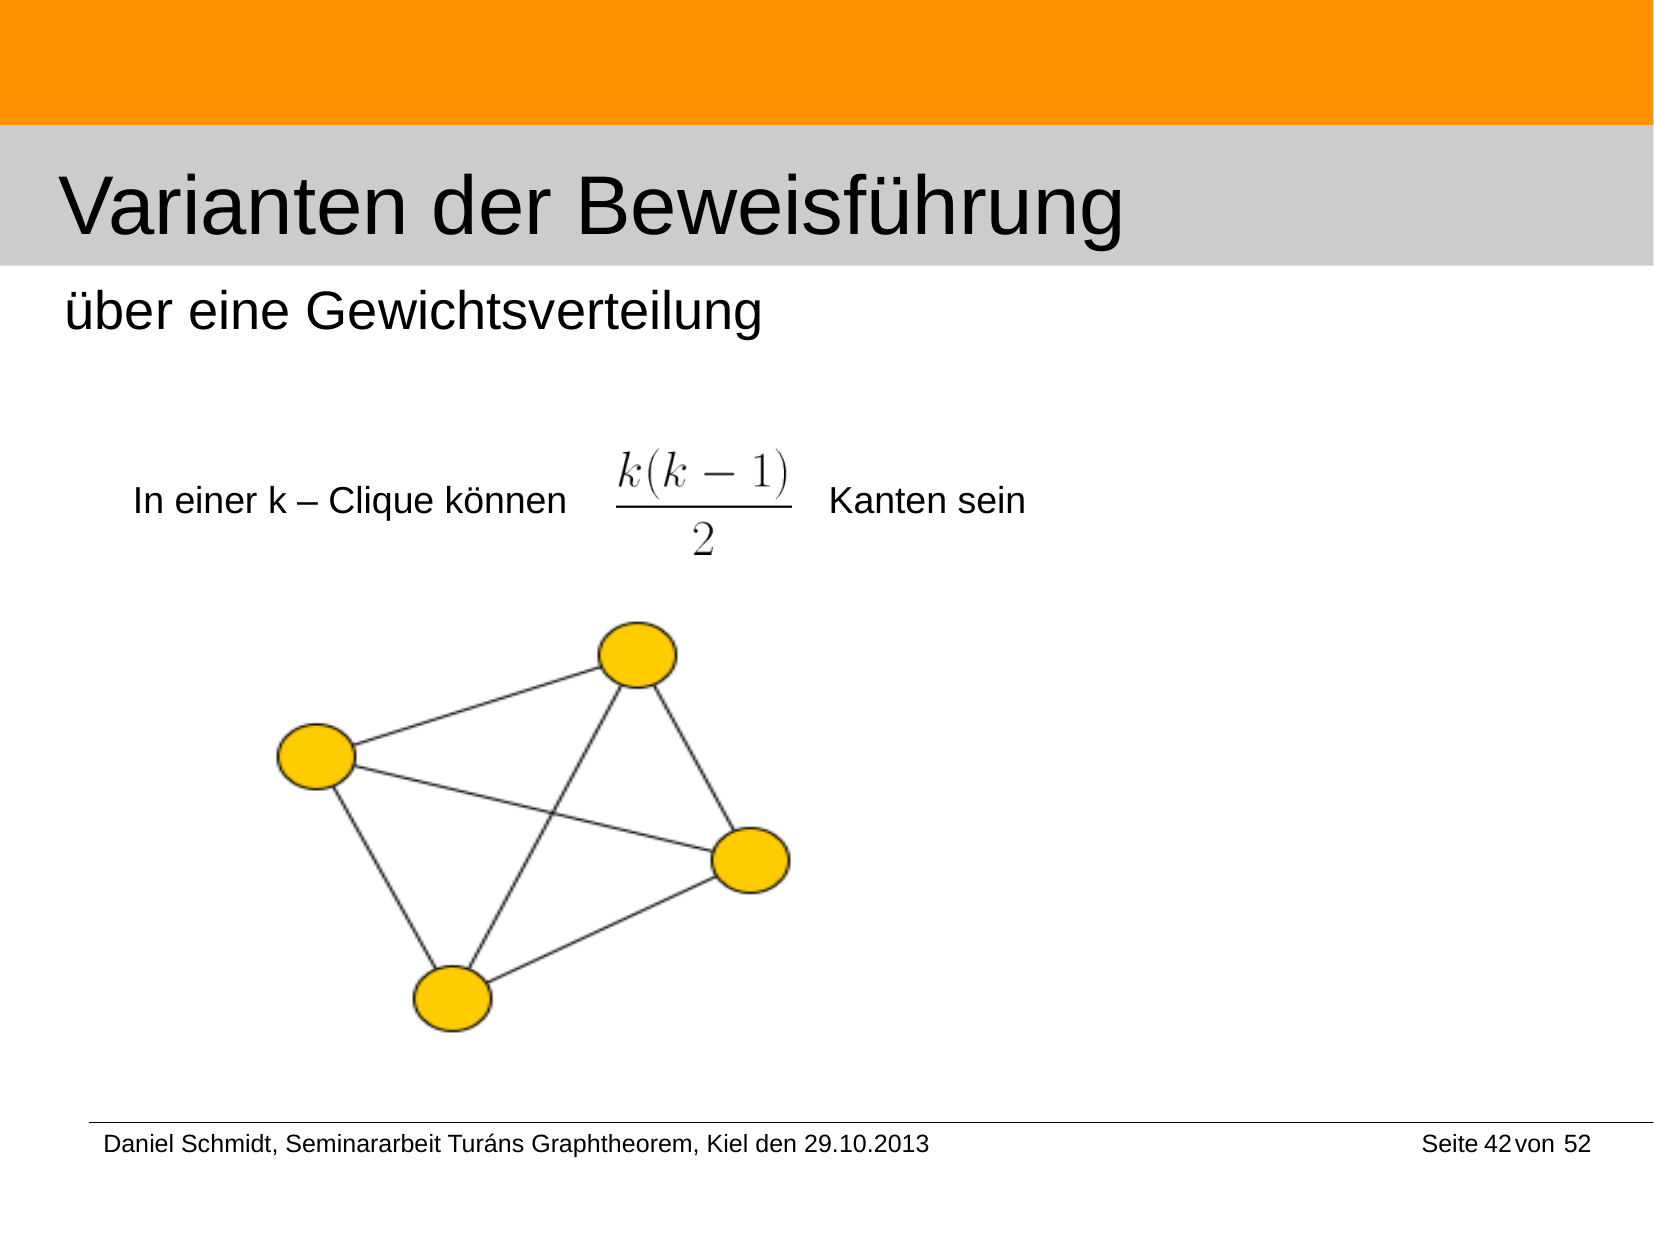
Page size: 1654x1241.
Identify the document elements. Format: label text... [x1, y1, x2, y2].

picture [616, 448, 792, 555]
picture [239, 590, 827, 1063]
text_box In einer k – Clique können Kanten sein [118, 472, 616, 530]
title Varianten der Beweisführung [50, 143, 1359, 260]
text_box [1469, 1122, 1549, 1165]
text_box Seite [1406, 1122, 1469, 1165]
title über eine Gewichtsverteilung [56, 238, 1365, 349]
text_box 52 [1549, 1121, 1654, 1193]
text_box In einer k – Clique können Kanten sein [792, 472, 1418, 530]
